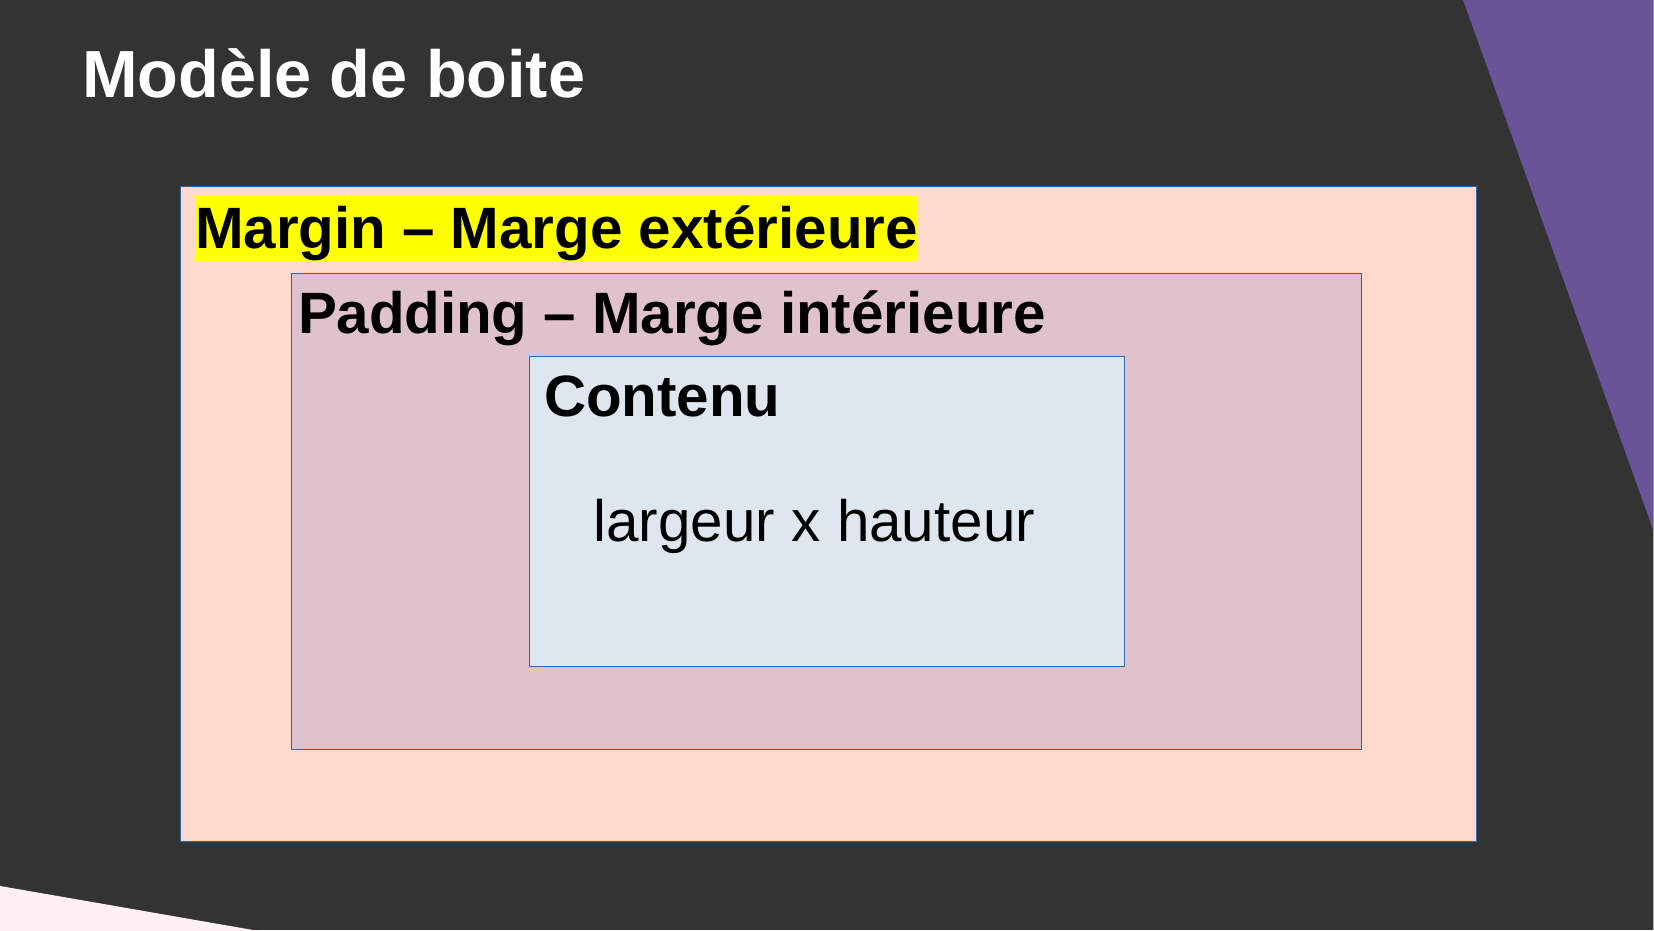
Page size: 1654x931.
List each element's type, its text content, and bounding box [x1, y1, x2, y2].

title Modèle de boite [82, 37, 1571, 112]
text_box [180, 186, 1477, 842]
text_box Padding – Marge intérieure [283, 273, 1276, 354]
text_box Contenu [529, 356, 1512, 437]
text_box [1463, 0, 1654, 533]
text_box Margin – Marge extérieure [180, 188, 1173, 268]
text_box [0, 885, 259, 931]
text_box largeur x hauteur [578, 481, 1075, 562]
